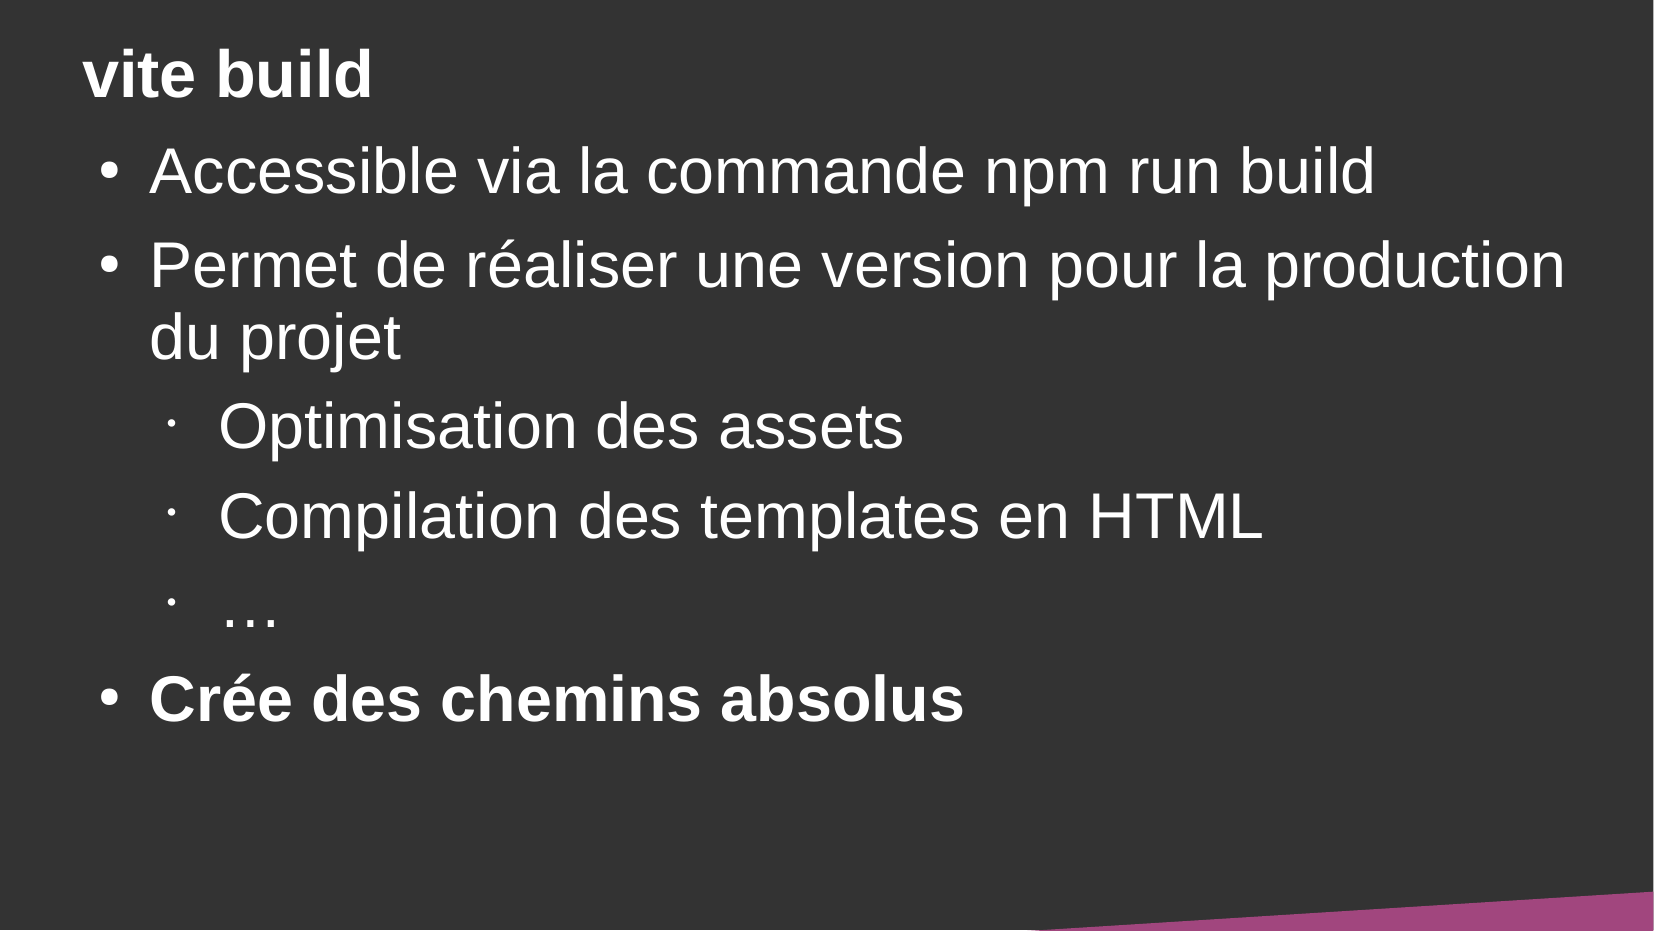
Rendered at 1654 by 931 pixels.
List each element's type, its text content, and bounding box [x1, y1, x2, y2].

list Accessible via la commande npm run build Permet de réaliser une version pour la production du projet Optimisation des assets Compilation des templates en HTML … Crée des chemins absolus [80, 135, 1620, 739]
title vite build [82, 37, 1571, 114]
text_box [1027, 891, 1654, 931]
